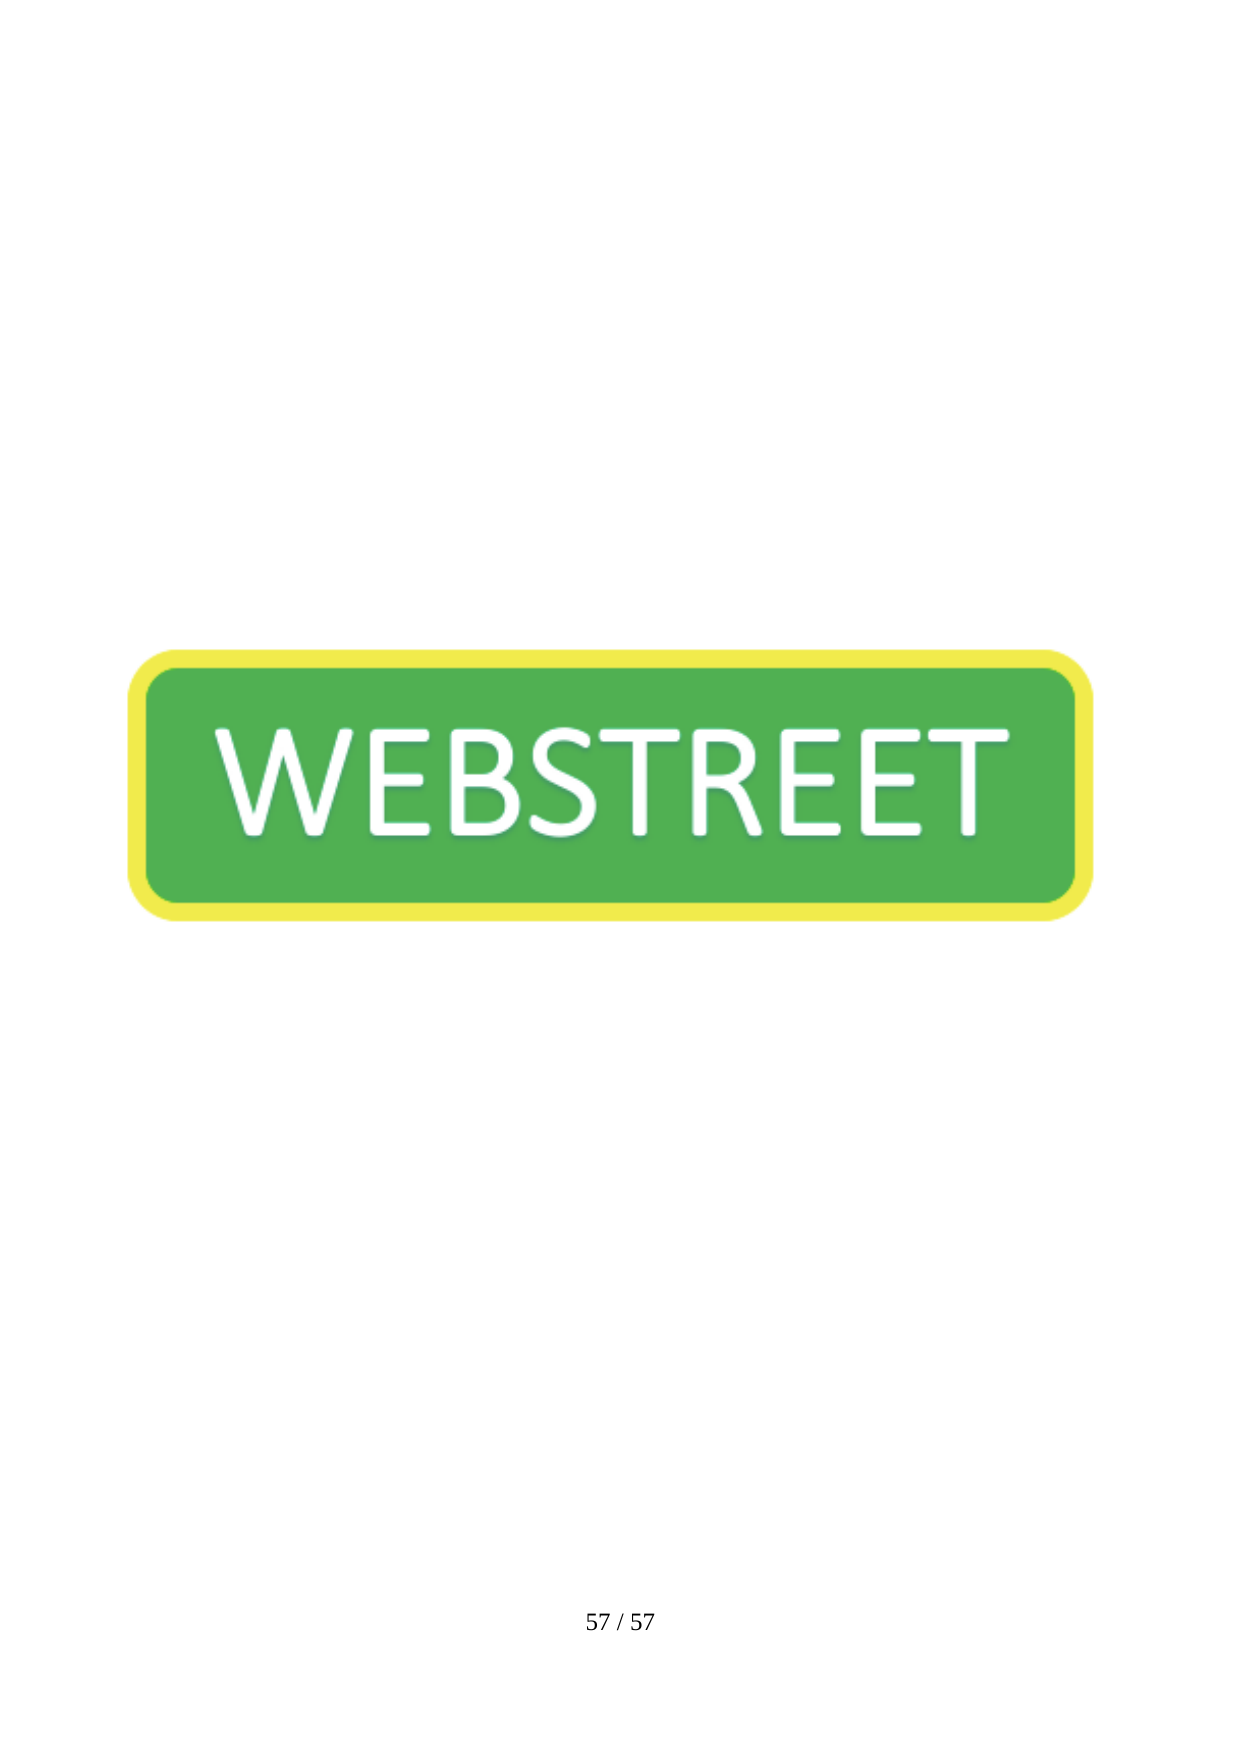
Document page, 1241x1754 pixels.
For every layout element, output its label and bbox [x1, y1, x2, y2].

picture [118, 638, 1108, 934]
